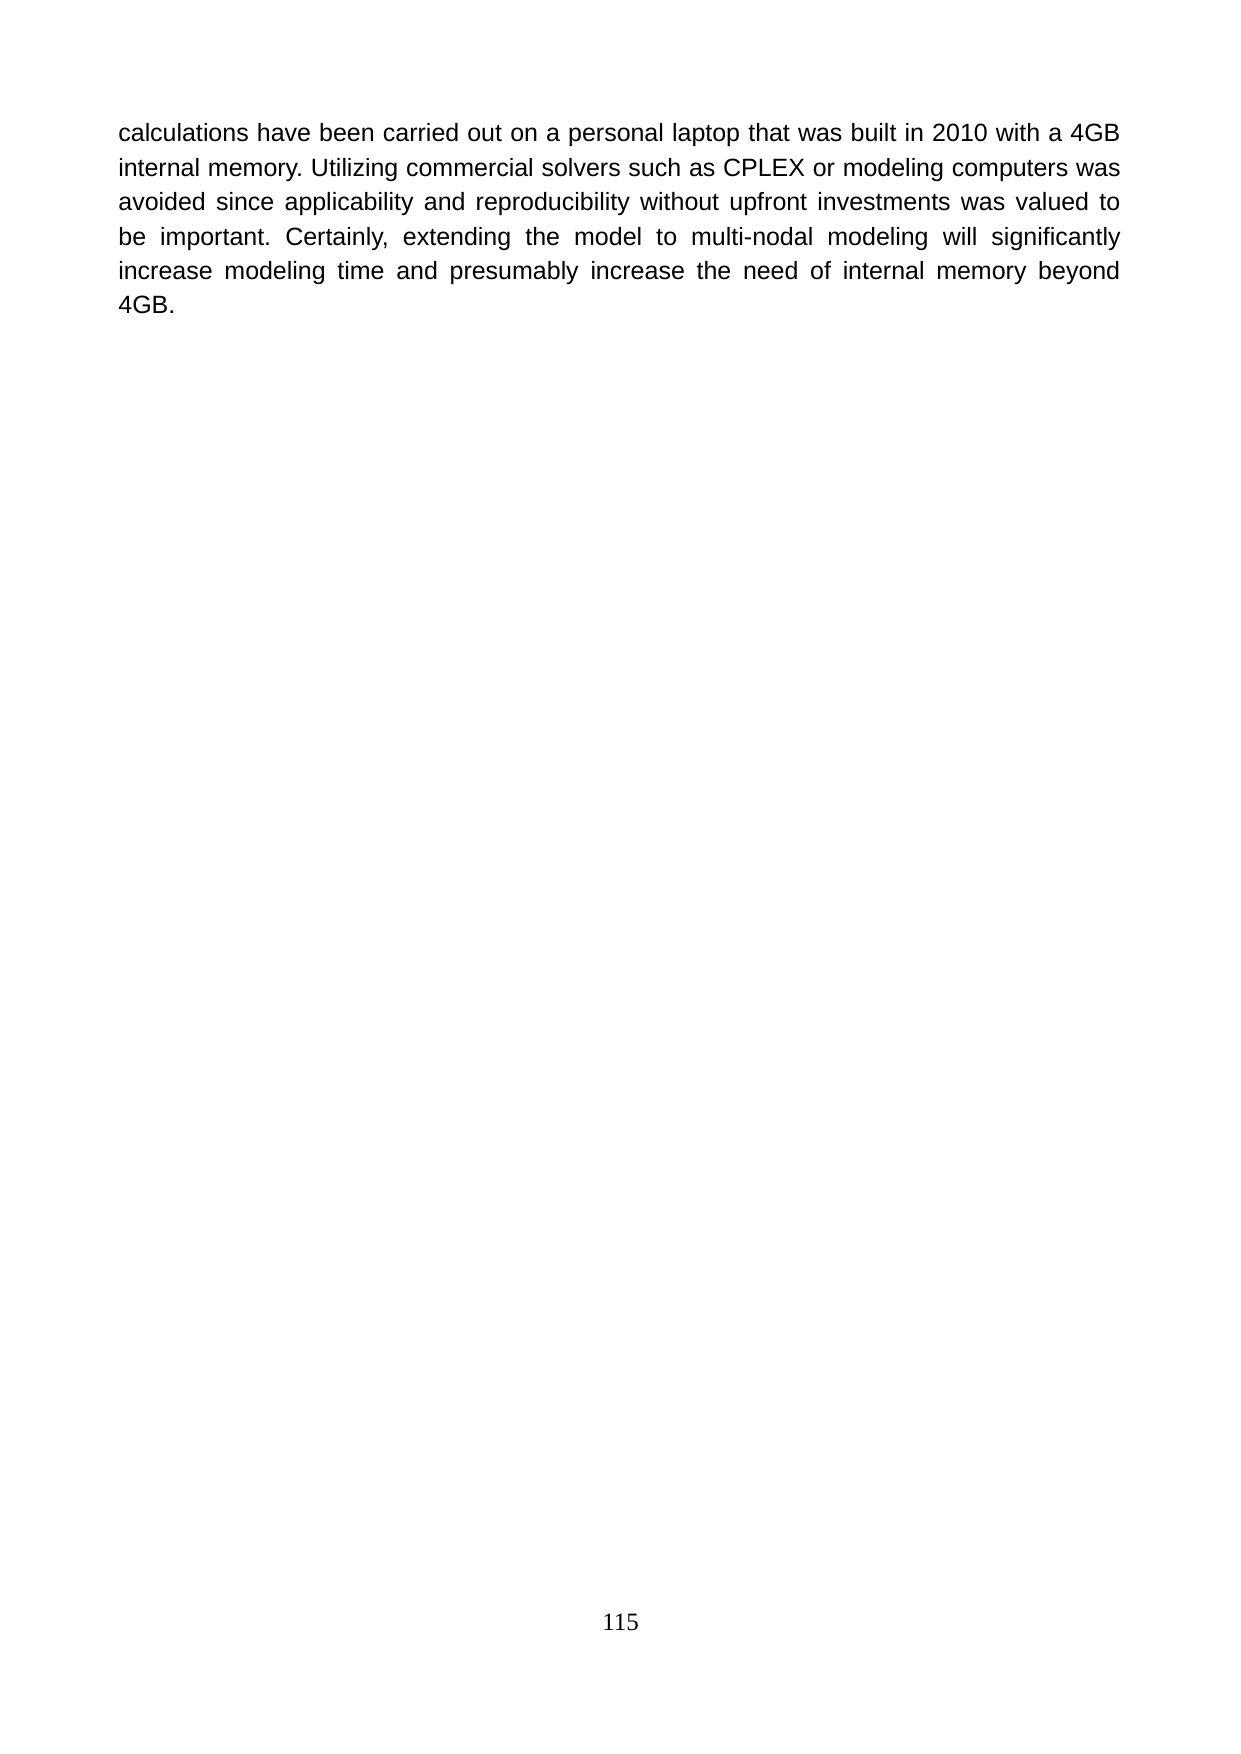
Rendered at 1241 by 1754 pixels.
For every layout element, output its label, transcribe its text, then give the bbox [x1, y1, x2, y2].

list calculations have been carried out on a personal laptop that was built in 2010 with a 4GB internal memory. Utilizing commercial solvers such as CPLEX or modeling computers was avoided since applicability and reproducibility without upfront investments was valued to be important. Certainly, extending the model to multi-nodal modeling will significantly increase modeling time and presumably increase the need of internal memory beyond 4GB. [81, 118, 1122, 319]
